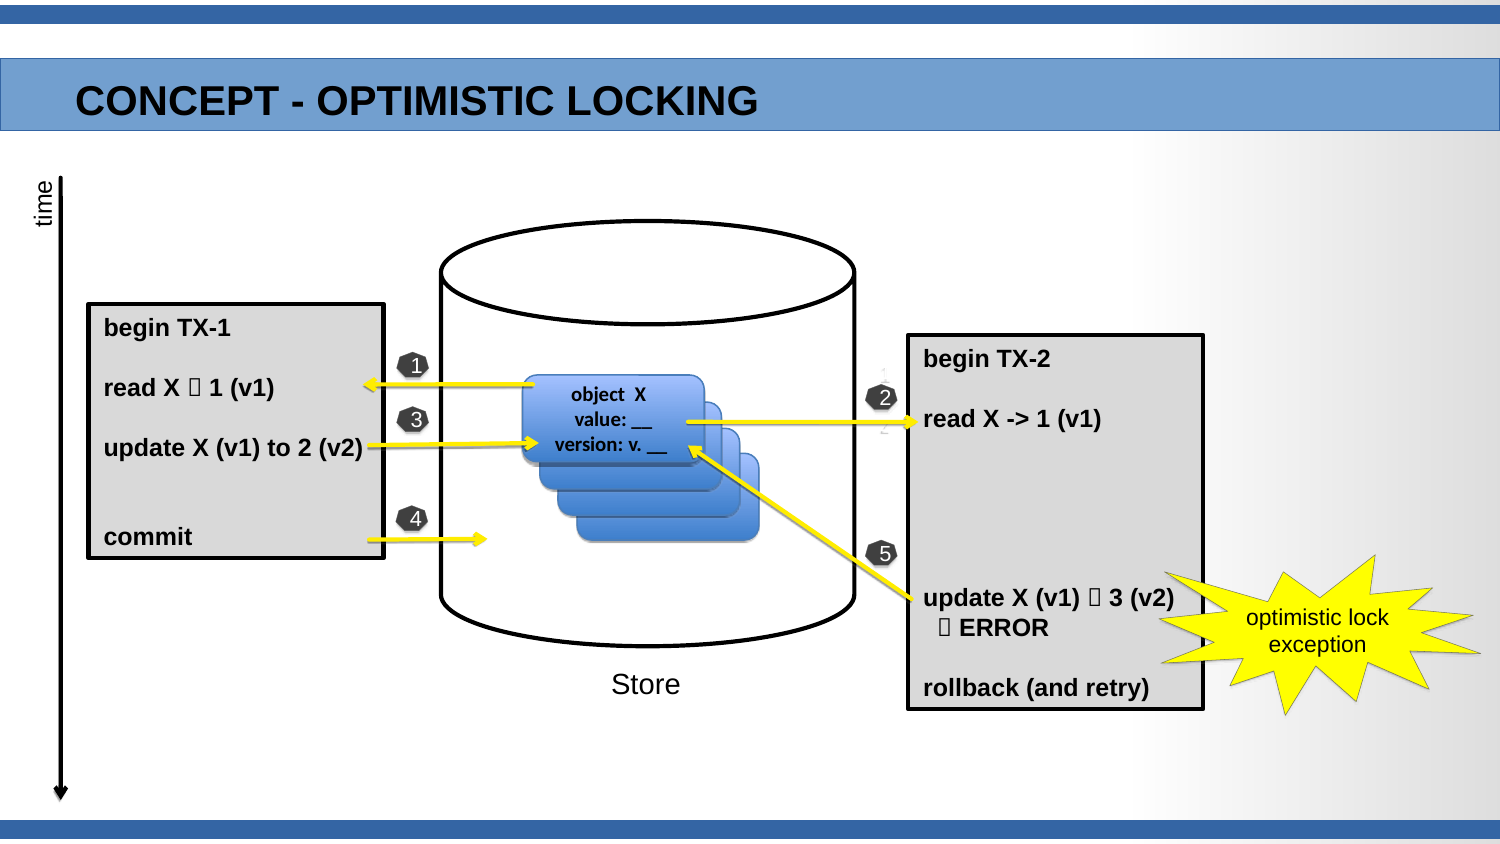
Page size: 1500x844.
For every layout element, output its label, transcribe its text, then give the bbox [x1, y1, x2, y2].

title JACIS – Object type specification [440, 220, 855, 325]
text_box 12z [865, 384, 898, 410]
text_box object X value: __ version: v. __ [522, 374, 705, 462]
text_box [440, 390, 522, 442]
text_box 5 [865, 540, 898, 566]
text_box 1 [396, 352, 429, 378]
text_box 4 [395, 505, 428, 531]
text_box 3 [396, 406, 429, 432]
text_box time [19, 150, 65, 243]
text_box [704, 427, 855, 556]
text_box [440, 446, 855, 647]
text_box [440, 274, 855, 419]
text_box optimistic lock exception [1158, 554, 1481, 716]
text_box begin TX-1 read X  1 (v1) update X (v1) to 2 (v2) commit [88, 303, 384, 559]
text_box Store [533, 658, 759, 708]
title CONCEpt - Optimistic Locking [63, 52, 1199, 151]
text_box begin TX-2 read X -> 1 (v1) update X (v1)  3 (v2)  ERROR rollback (and retry) [908, 334, 1204, 710]
